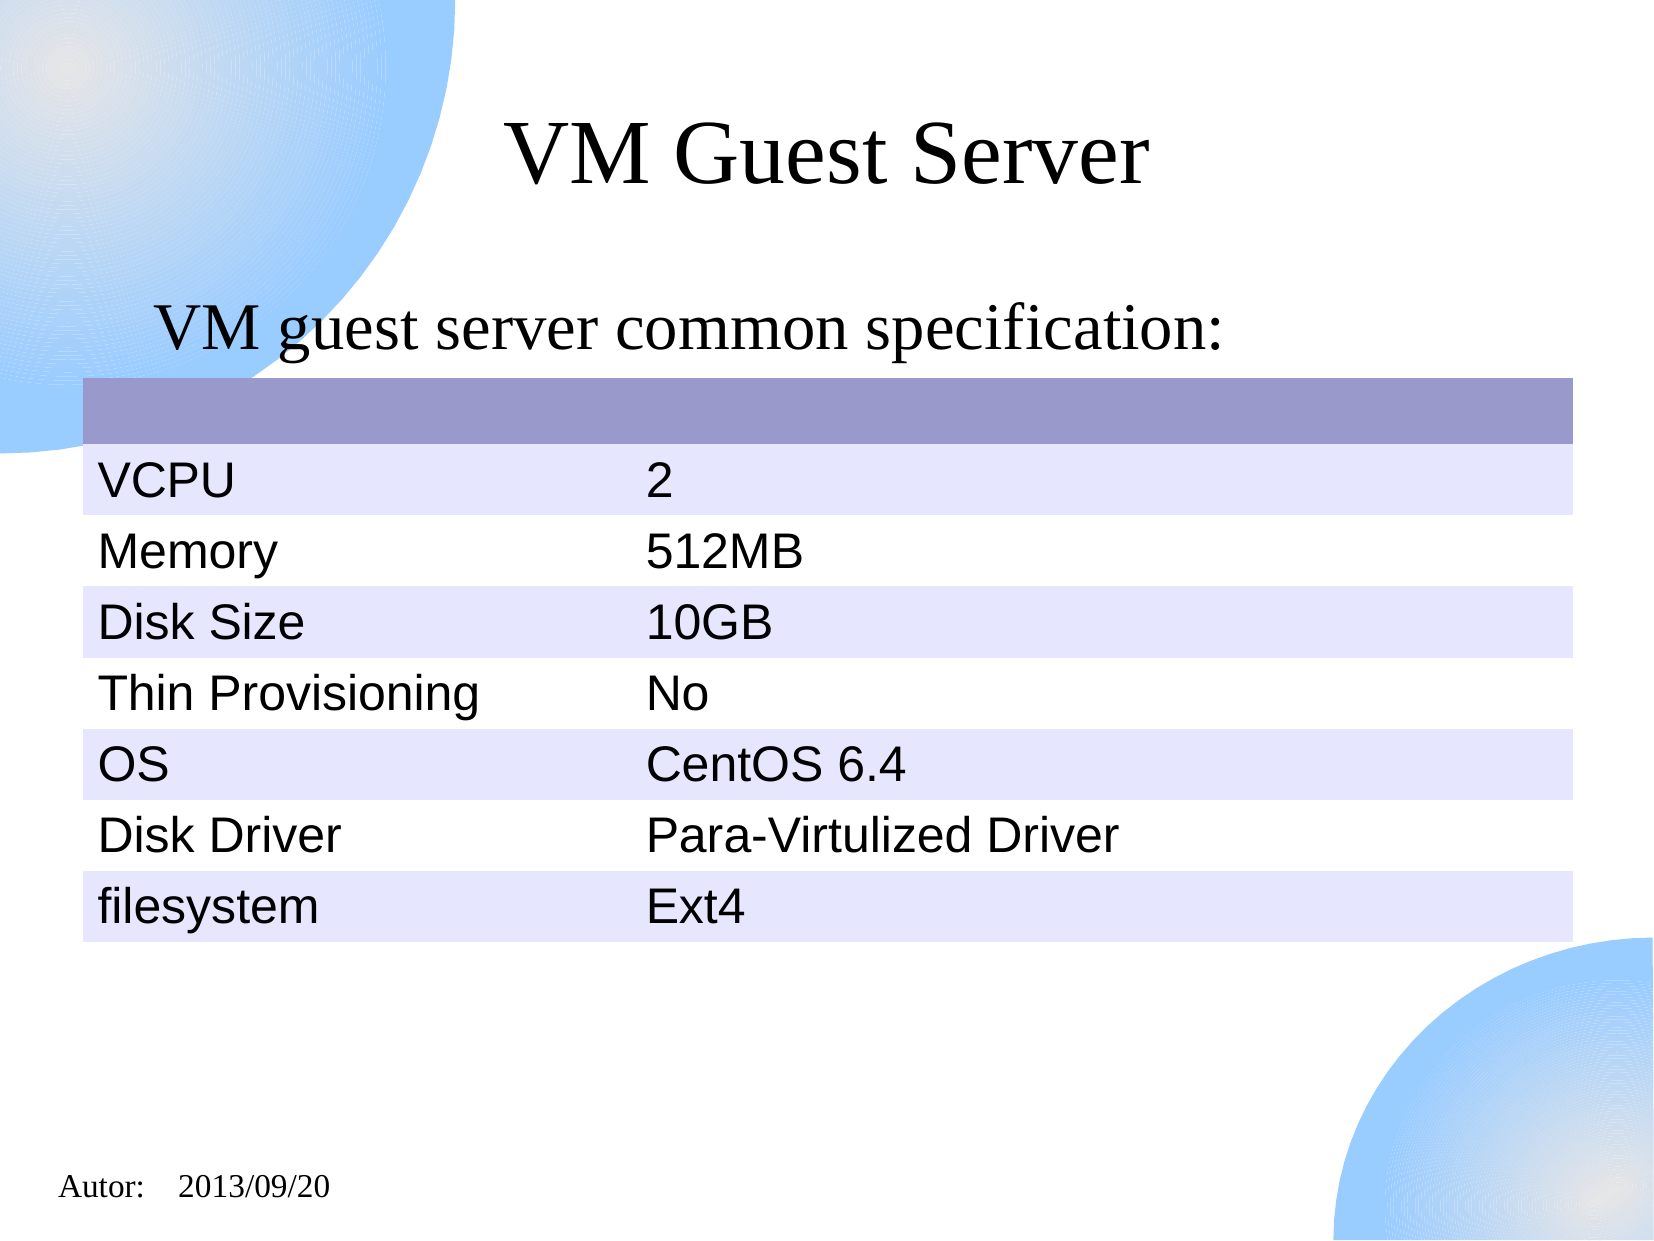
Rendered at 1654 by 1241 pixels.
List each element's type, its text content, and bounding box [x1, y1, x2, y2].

table_cell Memory [83, 515, 631, 586]
table_cell CentOS 6.4 [631, 729, 1573, 800]
table_cell No [631, 658, 1573, 729]
table_cell filesystem [83, 871, 631, 942]
table_cell 512MB [631, 515, 1573, 586]
table_cell Para-Virtulized Driver [631, 800, 1573, 871]
table_header [631, 378, 1573, 444]
table_cell VCPU [83, 444, 631, 515]
table_cell Disk Driver [83, 800, 631, 871]
table_cell 2 [631, 444, 1573, 515]
table_cell Disk Size [83, 586, 631, 658]
table_cell OS [83, 729, 631, 800]
table_cell Ext4 [631, 871, 1573, 942]
table_cell Thin Provisioning [83, 658, 631, 729]
table_header [83, 378, 631, 444]
table_cell 10GB [631, 586, 1573, 658]
title VM Guest Server [82, 49, 1571, 257]
list VM guest server common specification: [82, 290, 1571, 378]
